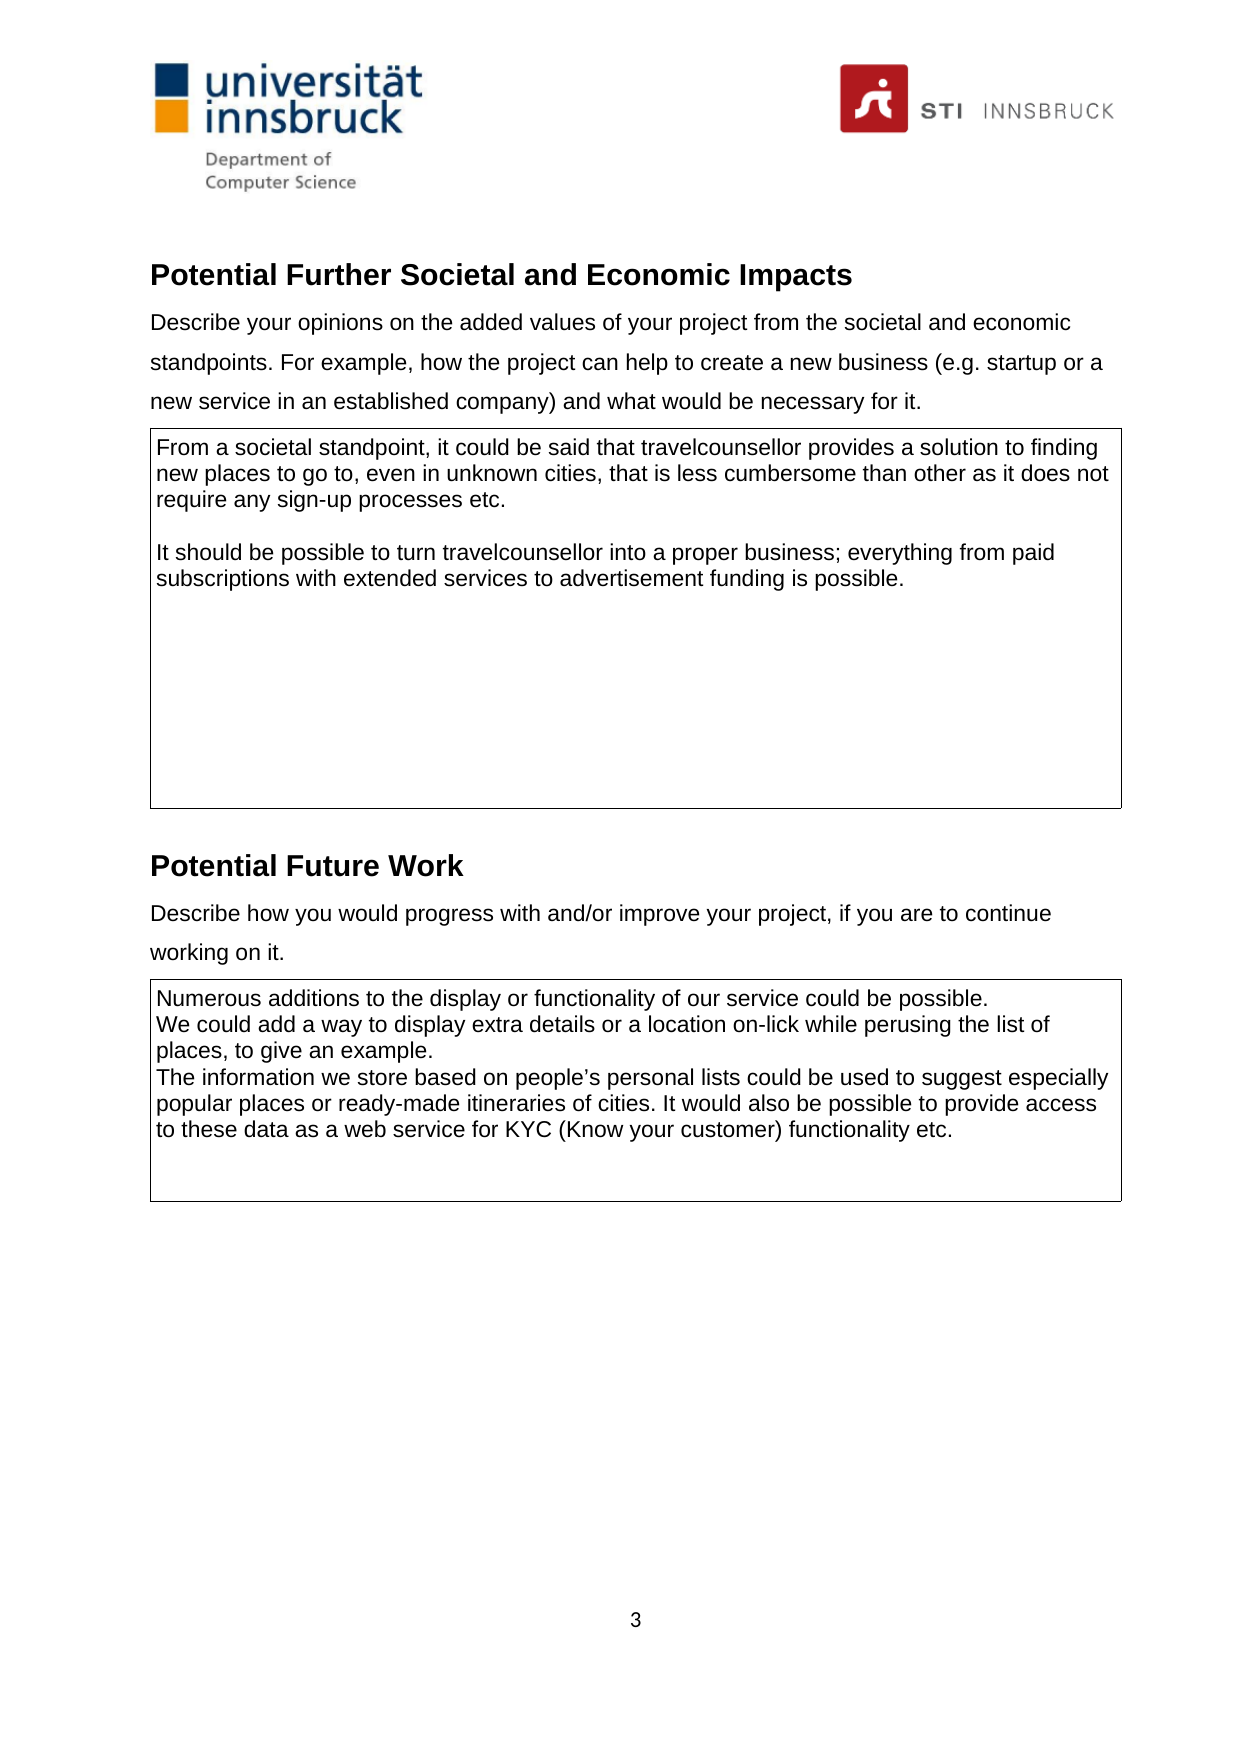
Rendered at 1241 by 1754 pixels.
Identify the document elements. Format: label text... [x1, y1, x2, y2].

subtitle Describe your opinions on the added values of your project from the societal and economic standpoints. For example, how the project can help to create a new business (e.g. startup or a new service in an established company) and what would be necessary for it. [150, 309, 1121, 414]
picture [150, 60, 1121, 197]
subtitle Potential Further Societal and Economic Impacts [150, 257, 1121, 292]
subtitle Potential Future Work [150, 848, 1121, 882]
subtitle Describe how you would progress with and/or improve your project, if you are to continue working on it. [150, 900, 1121, 966]
table_header From a societal standpoint, it could be said that travelcounsellor provides a solution to finding new places to go to, even in unknown cities, that is less cumbersome than other as it does not require any sign-up processes etc. It should be possible to turn travelcounsellor into a proper business; everything from paid subscriptions with extended services to advertisement funding is possible. [151, 429, 1121, 808]
table_header Numerous additions to the display or functionality of our service could be possible. We could add a way to display extra details or a location on-lick while perusing the list of places, to give an example. The information we store based on people’s personal lists could be used to suggest especially popular places or ready-made itineraries of cities. It would also be possible to provide access to these data as a web service for KYC (Know your customer) functionality etc. [151, 980, 1121, 1201]
